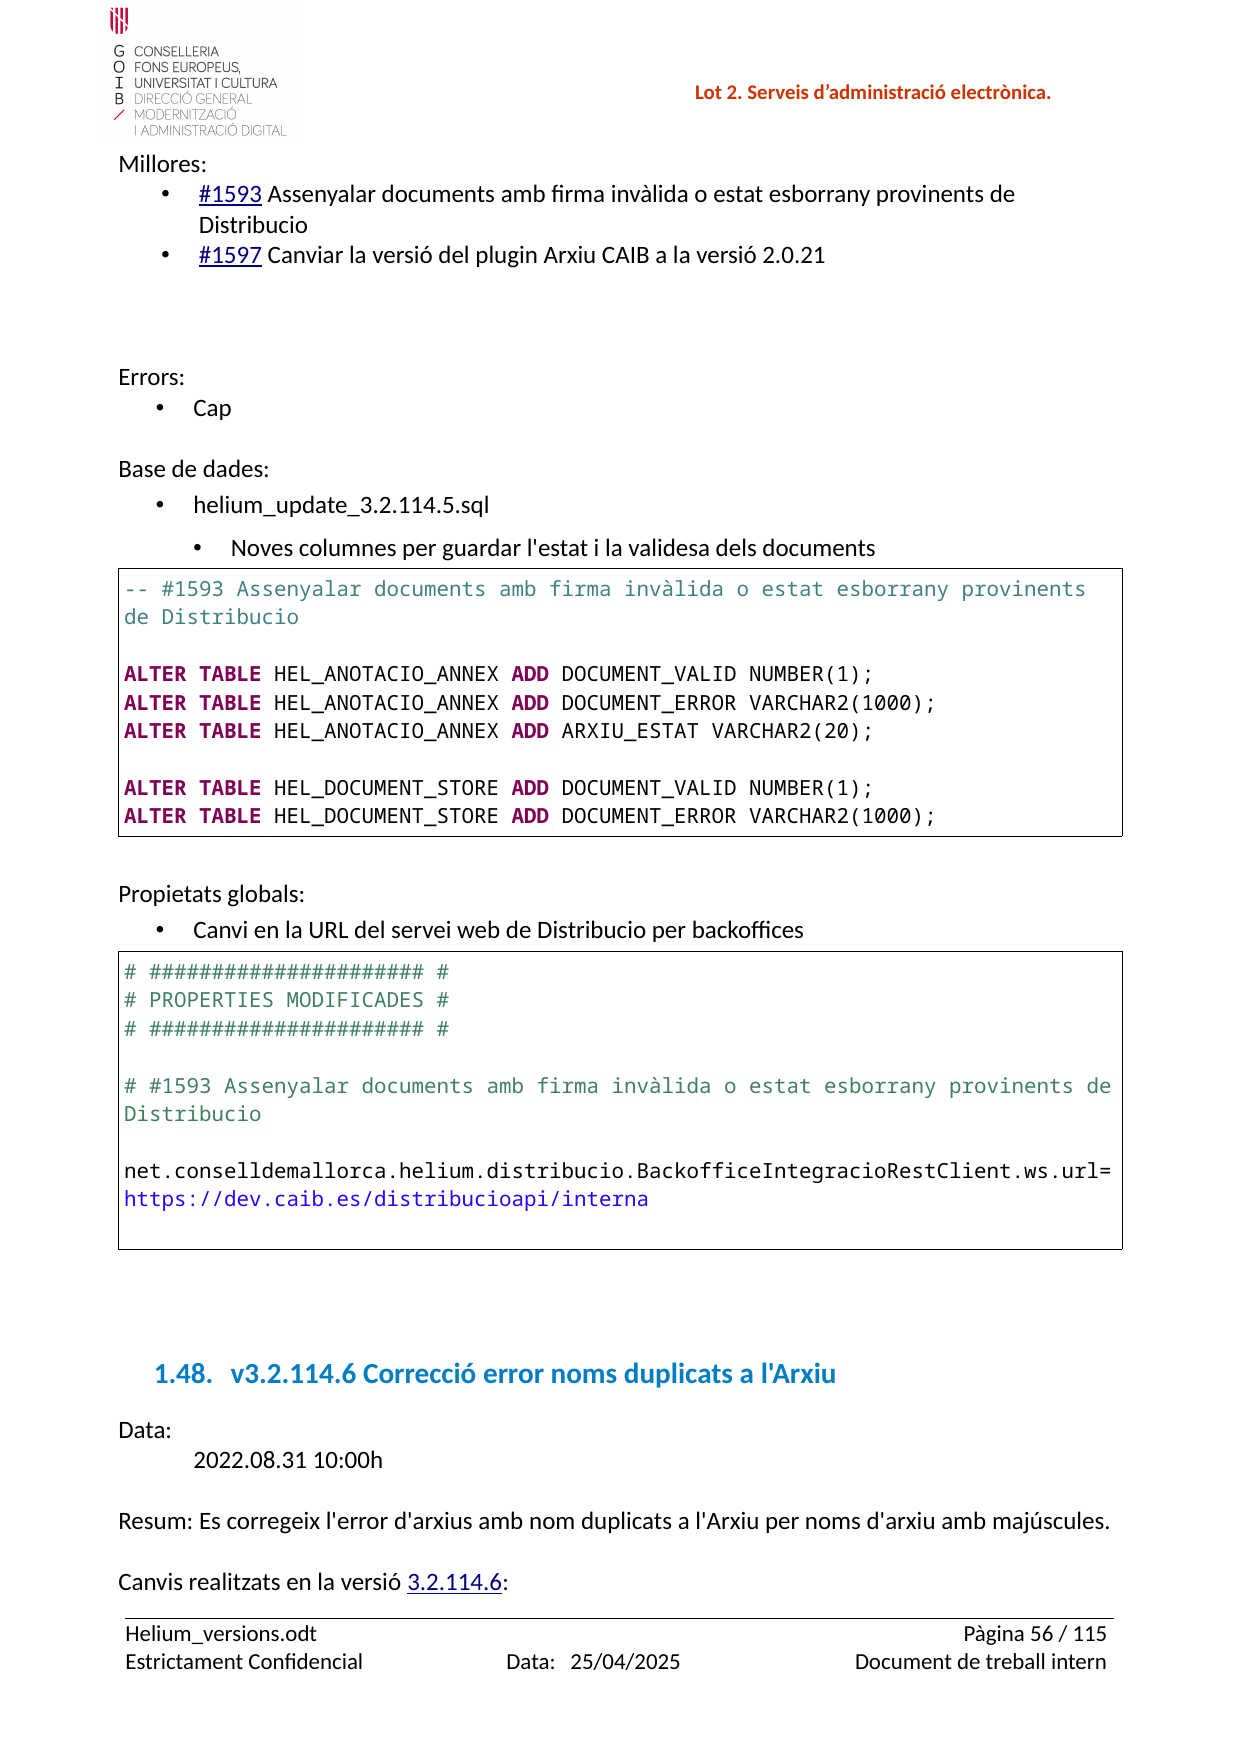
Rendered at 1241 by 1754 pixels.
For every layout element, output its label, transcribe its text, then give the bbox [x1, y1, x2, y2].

text Data: [118, 1414, 1122, 1444]
text Resum: Es corregeix l'error d'arxius amb nom duplicats a l'Arxiu per noms d'arxiu amb majúscules. [118, 1506, 1122, 1536]
text Base de dades: [118, 453, 1122, 483]
picture [100, 0, 297, 144]
list #1597 Canviar la versió del plugin Arxiu CAIB a la versió 2.0.21 [161, 239, 1122, 270]
text Errors: [118, 361, 1122, 392]
list Noves columnes per guardar l'estat i la validesa dels documents [193, 532, 1122, 562]
text Canvis realitzats en la versió 3.2.114.6: [118, 1567, 1122, 1597]
list helium_update_3.2.114.5.sql [156, 489, 1122, 520]
table_header # ###################### # # PROPERTIES MODIFICADES # # ###################### # # #1593 Assenyalar documents amb firma invàlida o estat esborrany provinents de Distribucio net.conselldemallorca.helium.distribucio.BackofficeIntegracioRestClient.ws.url=https://dev.caib.es/distribucioapi/interna [119, 952, 1122, 1249]
list Cap [156, 392, 1122, 422]
list Canvi en la URL del servei web de Distribucio per backoffices [156, 915, 1122, 945]
list #1593 Assenyalar documents amb firma invàlida o estat esborrany provinents de Distribucio [161, 178, 1122, 239]
text Propietats globals: [118, 878, 1122, 909]
text Millores: [118, 148, 1122, 178]
table_header -- #1593 Assenyalar documents amb firma invàlida o estat esborrany provinents de Distribucio ALTER TABLE HEL_ANOTACIO_ANNEX ADD DOCUMENT_VALID NUMBER(1); ALTER TABLE HEL_ANOTACIO_ANNEX ADD DOCUMENT_ERROR VARCHAR2(1000); ALTER TABLE HEL_ANOTACIO_ANNEX ADD ARXIU_ESTAT VARCHAR2(20); ALTER TABLE HEL_DOCUMENT_STORE ADD DOCUMENT_VALID NUMBER(1); ALTER TABLE HEL_DOCUMENT_STORE ADD DOCUMENT_ERROR VARCHAR2(1000); [119, 569, 1122, 836]
text 2022.08.31 10:00h [118, 1444, 1122, 1475]
subtitle v3.2.114.6 Correcció error noms duplicats a l'Arxiu [153, 1355, 1122, 1390]
